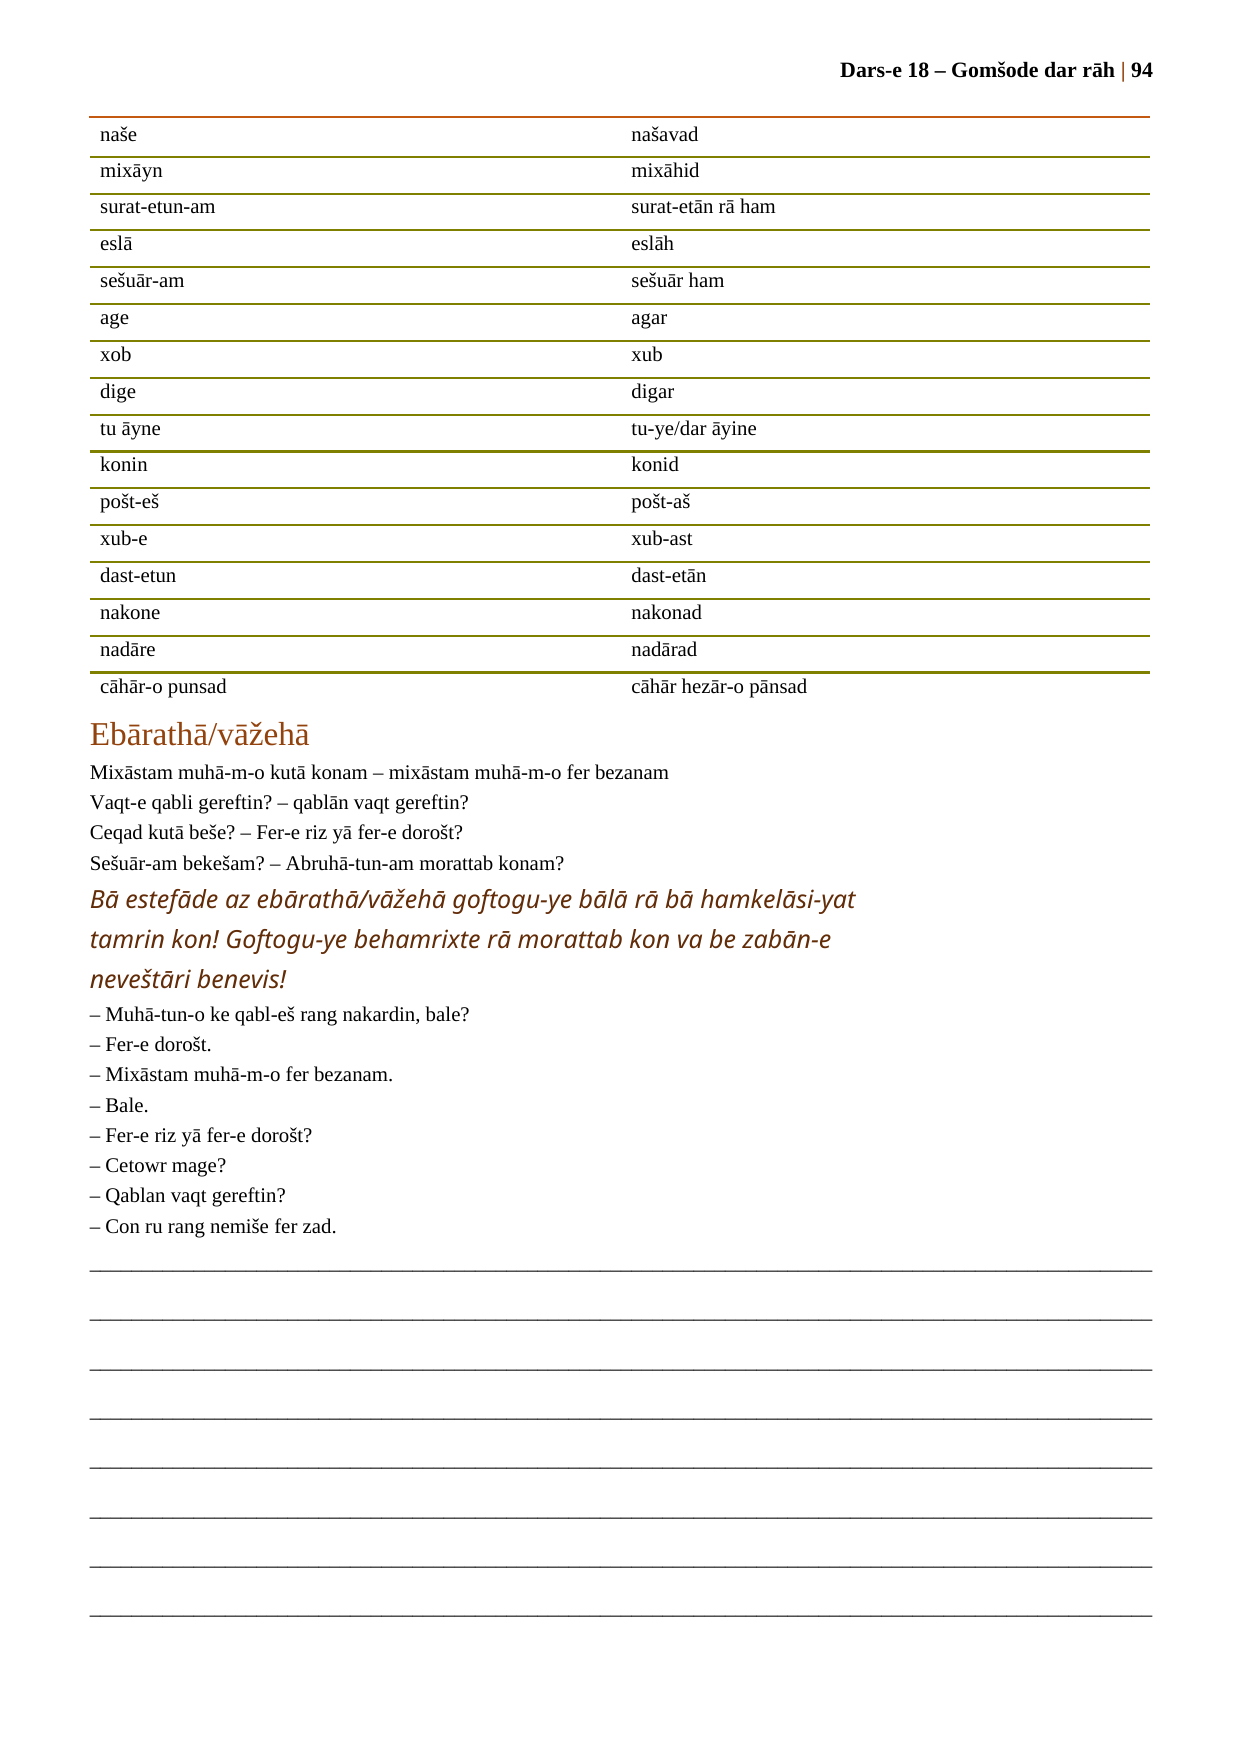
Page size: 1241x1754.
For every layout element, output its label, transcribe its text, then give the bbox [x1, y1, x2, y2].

table_cell [431, 518, 1150, 524]
table_cell [90, 371, 431, 377]
text – Cetowr mage? [89, 1153, 1153, 1177]
text ______________________________________________________________________________________________________ [89, 1398, 1153, 1422]
table_cell [90, 297, 431, 303]
table_cell dast‐etān [431, 563, 1150, 592]
table_cell mixāhid [431, 158, 1150, 187]
table_cell [90, 445, 431, 450]
table_cell tu āyne [90, 416, 431, 445]
table_cell xub [431, 342, 1150, 371]
table_cell surat‐etun‐am [90, 195, 431, 223]
table_cell cāhār hezār‐o pānsad [431, 674, 1150, 703]
text – Fer‐e dorošt. [89, 1032, 1153, 1056]
table_cell [90, 334, 431, 340]
text Dars‐e 18 – Gomšode dar rāh | 94 [89, 57, 1153, 82]
text ______________________________________________________________________________________________________ [89, 1595, 1153, 1619]
text ______________________________________________________________________________________________________ [89, 1447, 1153, 1471]
table_cell [90, 187, 431, 192]
text – Fer‐e riz yā fer‐e dorošt? [89, 1123, 1153, 1147]
table_cell nadārad [431, 637, 1150, 666]
text Ceqad kutā beše? – Fer‐e riz yā fer‐e dorošt? [89, 820, 1153, 844]
table_cell konin [90, 453, 431, 481]
text – Bale. [89, 1092, 1153, 1117]
table_cell surat‐etān rā ham [431, 195, 1150, 223]
table_cell [431, 481, 1150, 487]
text ______________________________________________________________________________________________________ [89, 1299, 1153, 1323]
table_cell sešuār ham [431, 268, 1150, 297]
table_cell [431, 555, 1150, 561]
table_cell [431, 592, 1150, 598]
table_cell [431, 150, 1150, 156]
text – Con ru rang nemiše fer zad. [89, 1213, 1153, 1238]
table_cell pošt‐eš [90, 489, 431, 518]
table_header našavad [431, 122, 1150, 150]
table_cell eslāh [431, 231, 1150, 260]
table_cell digar [431, 379, 1150, 408]
table_cell dast‐etun [90, 563, 431, 592]
text Bā estefāde az ebārathā/vāžehā goftogu‐ye bālā rā bā hamkelāsi‐yat tamrin kon! Goftogu‐ye behamrixte rā morattab kon va be zabān‐e neveštāri benevis! [89, 882, 903, 996]
table_cell tu‐ye/dar āyine [431, 416, 1150, 445]
table_cell [90, 592, 431, 598]
table_cell konid [431, 453, 1150, 481]
table_cell [431, 260, 1150, 266]
table_cell nadāre [90, 637, 431, 666]
table_cell [431, 408, 1150, 413]
table_header naše [90, 122, 431, 150]
table_cell cāhār‐o punsad [90, 674, 431, 703]
table_cell [431, 224, 1150, 229]
text ______________________________________________________________________________________________________ [89, 1496, 1153, 1521]
table_cell [431, 187, 1150, 192]
table_cell [431, 666, 1150, 671]
table_cell [90, 408, 431, 413]
table_cell [90, 224, 431, 229]
text ______________________________________________________________________________________________________ [89, 1250, 1153, 1274]
text – Muhā‐tun‐o ke qabl‐eš rang nakardin, bale? [89, 1002, 1153, 1026]
table_cell [90, 481, 431, 487]
table_cell [90, 555, 431, 561]
text Vaqt‐e qabli gereftin? – qablān vaqt gereftin? [89, 790, 1153, 814]
table_cell [431, 297, 1150, 303]
table_cell xob [90, 342, 431, 371]
text ______________________________________________________________________________________________________ [89, 1546, 1153, 1570]
text Sešuār‐am bekešam? – Abruhā‐tun‐am morattab konam? [89, 851, 1153, 874]
table_cell xub‐ast [431, 526, 1150, 555]
table_cell pošt‐aš [431, 489, 1150, 518]
text Mixāstam muhā‐m‐o kutā konam – mixāstam muhā‐m‐o fer bezanam [89, 760, 1153, 784]
table_cell nakonad [431, 600, 1150, 629]
table_cell [90, 260, 431, 266]
table_cell [431, 371, 1150, 377]
text ______________________________________________________________________________________________________ [89, 1349, 1153, 1373]
text – Qablan vaqt gereftin? [89, 1183, 1153, 1207]
table_cell [90, 150, 431, 156]
table_cell age [90, 305, 431, 334]
table_cell mixāyn [90, 158, 431, 187]
table_cell [90, 629, 431, 634]
table_cell dige [90, 379, 431, 408]
table_cell [431, 445, 1150, 450]
table_cell sešuār‐am [90, 268, 431, 297]
table_cell nakone [90, 600, 431, 629]
text Ebārathā/vāžehā [89, 714, 1153, 752]
table_cell agar [431, 305, 1150, 334]
text – Mixāstam muhā‐m‐o fer bezanam. [89, 1062, 1153, 1086]
table_cell [431, 334, 1150, 340]
table_cell eslā [90, 231, 431, 260]
table_cell xub‐e [90, 526, 431, 555]
table_cell [90, 518, 431, 524]
table_cell [90, 666, 431, 671]
table_cell [431, 629, 1150, 634]
